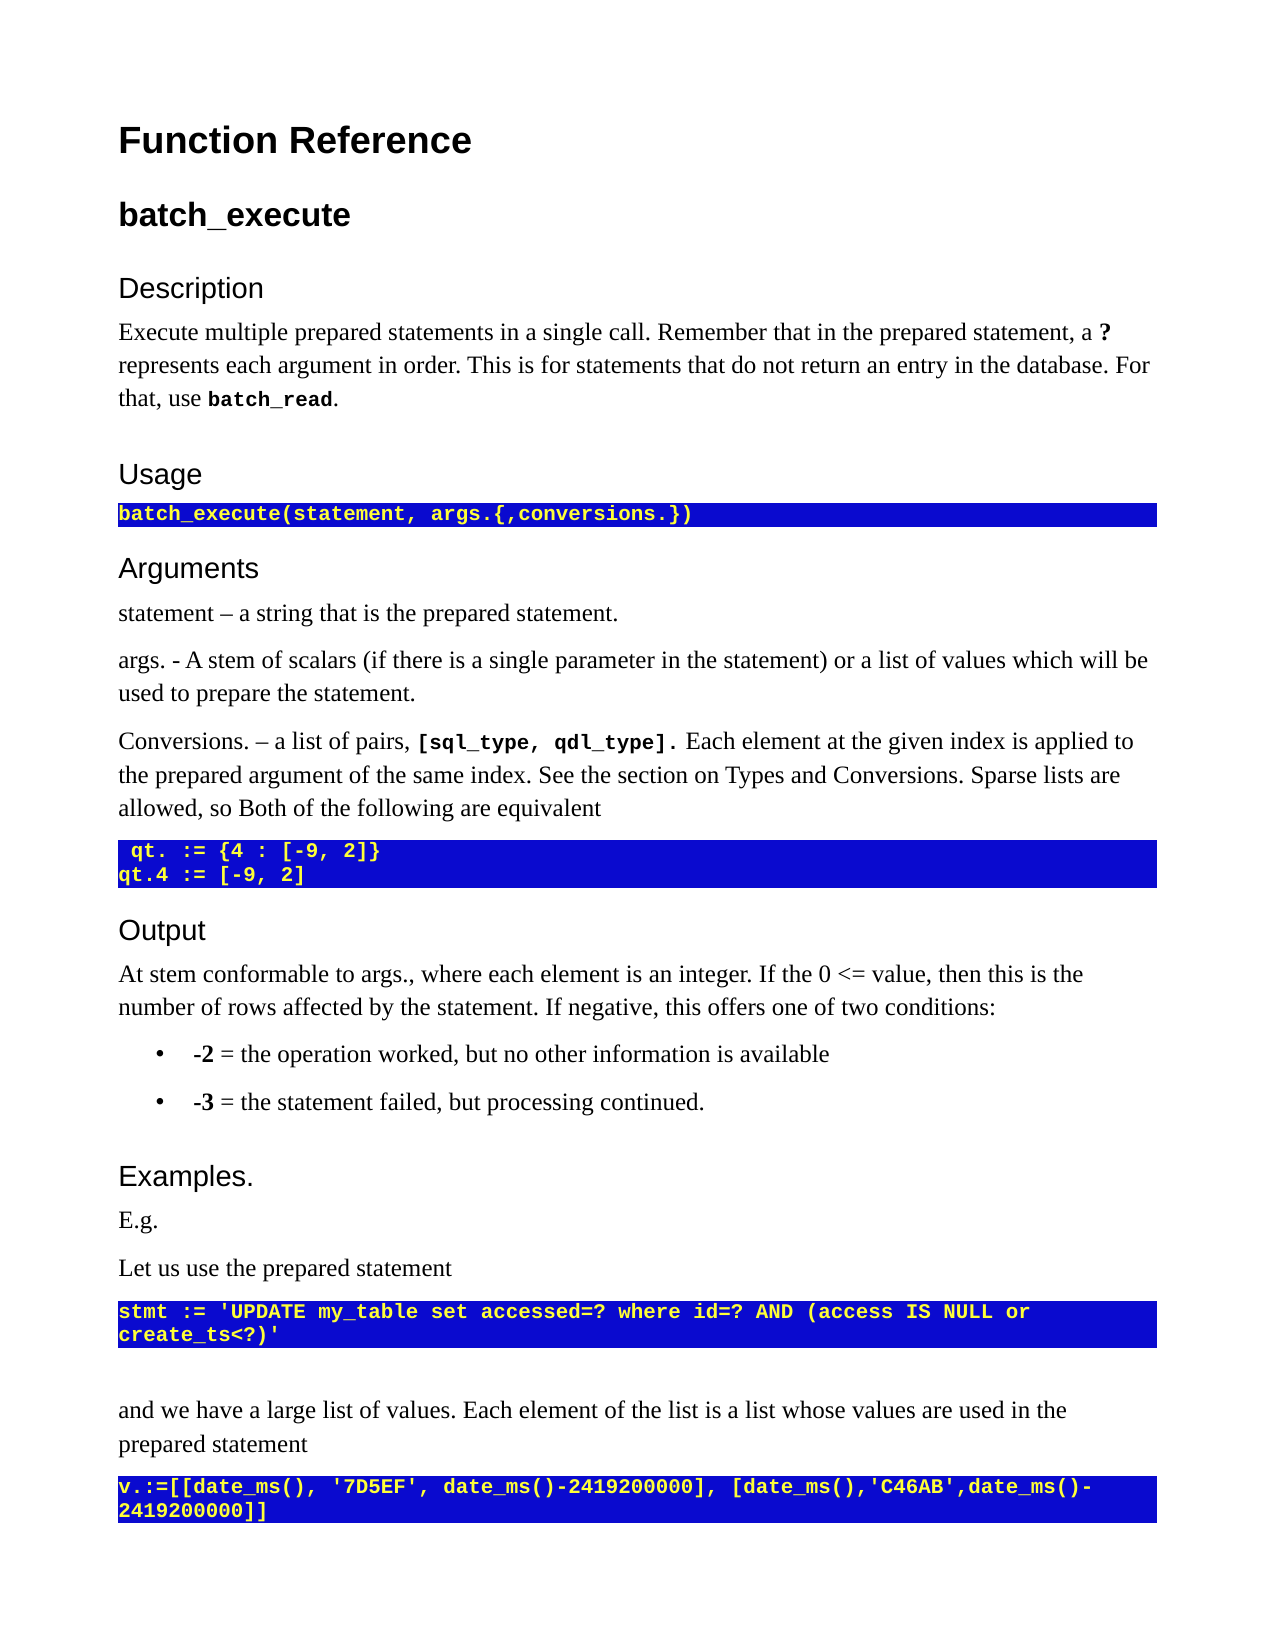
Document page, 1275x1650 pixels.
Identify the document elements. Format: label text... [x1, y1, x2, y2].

text v.:=[[date_ms(), '7D5EF', date_ms()-2419200000], [date_ms(),'C46AB',date_ms()-2419200000]] [118, 1476, 1157, 1523]
text qt. := {4 : [-9, 2]} [118, 840, 1157, 864]
text qt.4 := [-9, 2] [118, 864, 1157, 888]
text Conversions. – a list of pairs, [sql_type, qdl_type]. Each element at the given index is applied to the prepared argument of the same index. See the section on Types and Conversions. Sparse lists are allowed, so Both of the following are equivalent [118, 726, 1157, 821]
text Let us use the prepared statement [118, 1253, 1157, 1282]
subtitle batch_execute [118, 195, 1157, 234]
text args. - A stem of scalars (if there is a single parameter in the statement) or a list of values which will be used to prepare the statement. [118, 645, 1157, 707]
text and we have a large list of values. Each element of the list is a list whose values are used in the prepared statement [118, 1396, 1157, 1457]
text batch_execute(statement, args.{,conversions.}) [118, 503, 1157, 527]
subtitle Usage [118, 457, 1157, 490]
text stmt := 'UPDATE my_table set accessed=? where id=? AND (access IS NULL or create_ts<?)' [118, 1301, 1157, 1348]
subtitle Function Reference [118, 118, 1157, 162]
subtitle Description [118, 271, 1157, 305]
list -2 = the operation worked, but no other information is available [156, 1039, 1157, 1068]
subtitle Arguments [118, 552, 1157, 585]
subtitle Output [118, 913, 1157, 946]
text Execute multiple prepared statements in a single call. Remember that in the prepared statement, a ? represents each argument in order. This is for statements that do not return an entry in the database. For that, use batch_read. [118, 317, 1157, 413]
text At stem conformable to args., where each element is an integer. If the 0 <= value, then this is the number of rows affected by the statement. If negative, this offers one of two conditions: [118, 959, 1157, 1020]
subtitle Examples. [118, 1159, 1157, 1193]
list -3 = the statement failed, but processing continued. [156, 1087, 1157, 1116]
text E.g. [118, 1206, 1157, 1234]
text statement – a string that is the prepared statement. [118, 598, 1157, 626]
